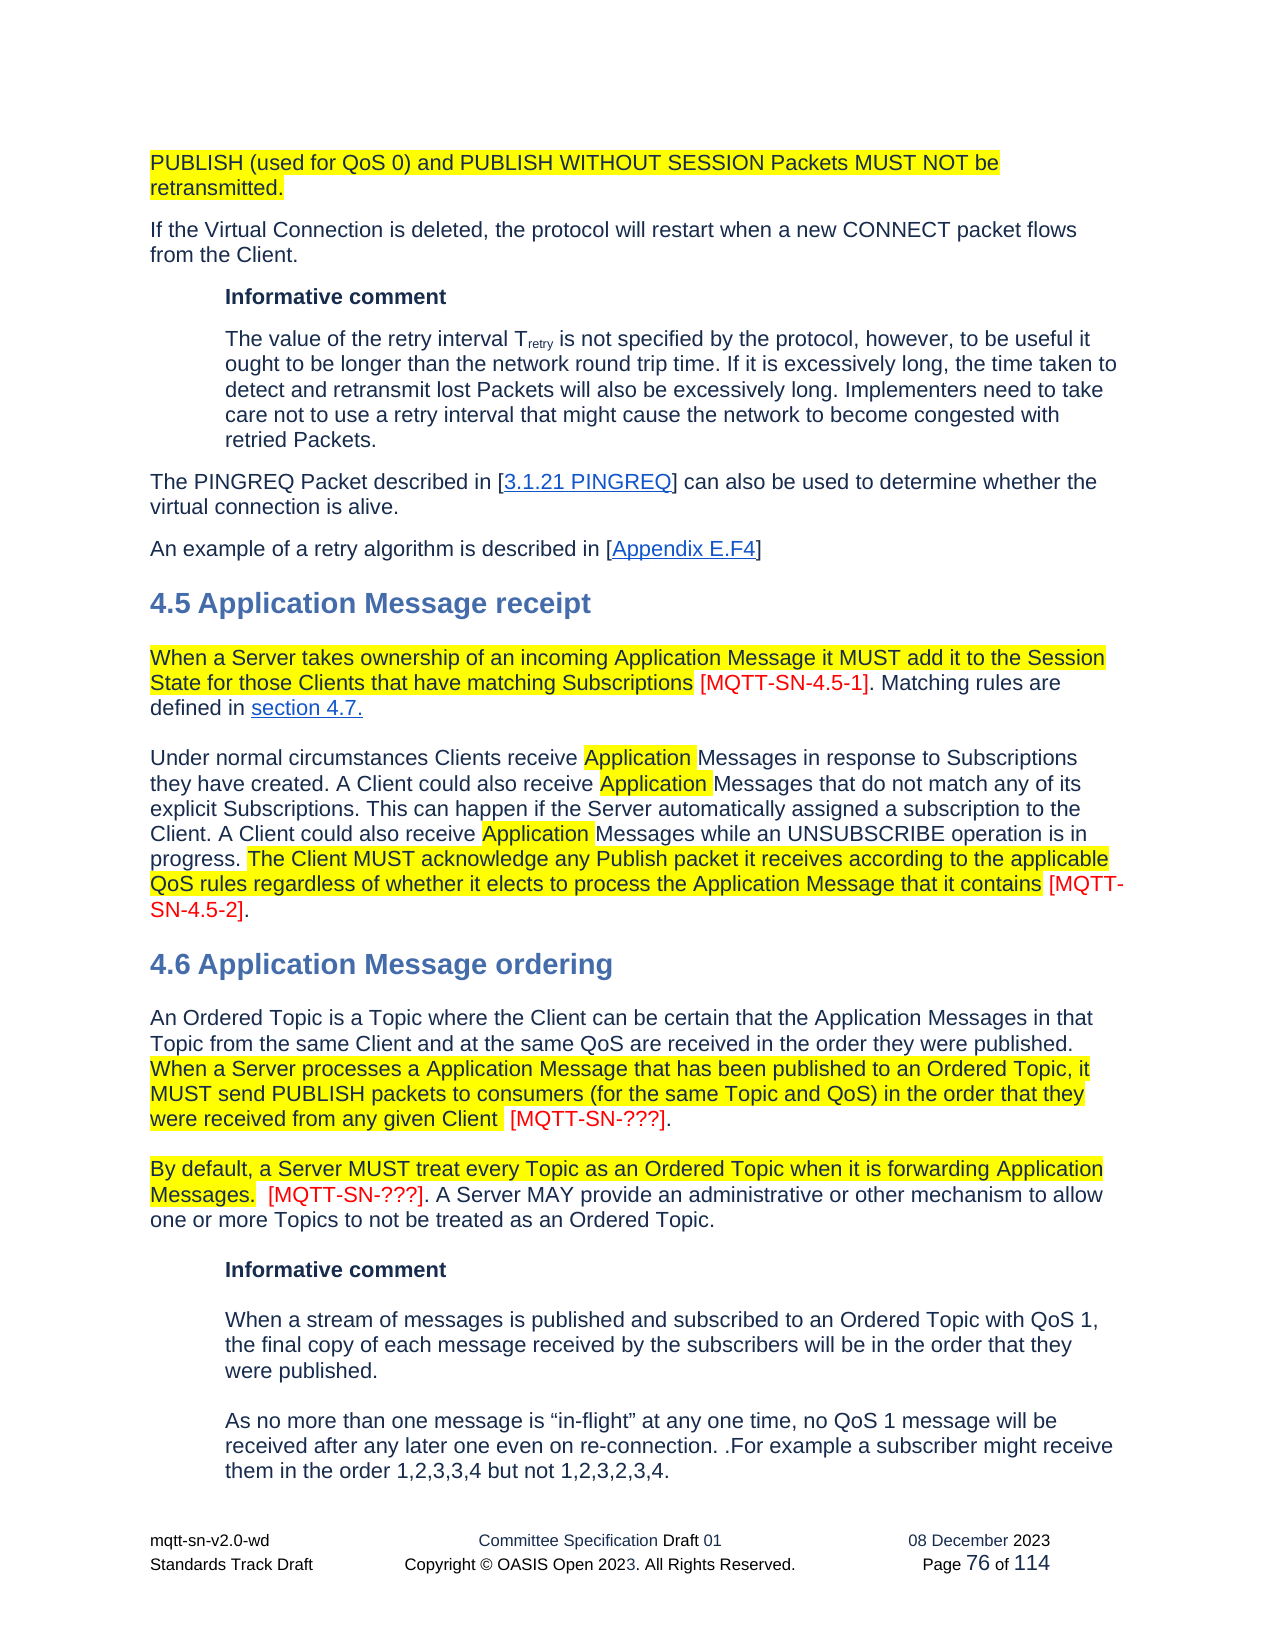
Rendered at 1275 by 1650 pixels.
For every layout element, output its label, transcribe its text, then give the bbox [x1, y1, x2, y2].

subtitle 4.6 Application Message ordering [150, 947, 1124, 980]
text By default, a Server MUST treat every Topic as an Ordered Topic when it is forwarding Application Messages. [MQTT-SN-???]. A Server MAY provide an administrative or other mechanism to allow one or more Topics to not be treated as an Ordered Topic. [150, 1156, 1125, 1232]
subtitle 4.5 Application Message receipt [150, 586, 1124, 619]
text PUBLISH (used for QoS 0) and PUBLISH WITHOUT SESSION Packets MUST NOT be retransmitted. [150, 150, 1125, 200]
text An example of a retry algorithm is described in [Appendix E.F4] [150, 536, 1125, 561]
text When a Server takes ownership of an incoming Application Message it MUST add it to the Session State for those Clients that have matching Subscriptions [MQTT-SN-4.5-1]. Matching rules are defined in section 4.7. [150, 644, 1125, 720]
text Informative comment [225, 1257, 1125, 1282]
text If the Virtual Connection is deleted, the protocol will restart when a new CONNECT packet flows from the Client. [150, 217, 1125, 267]
text Under normal circumstances Clients receive Application Messages in response to Subscriptions they have created. A Client could also receive Application Messages that do not match any of its explicit Subscriptions. This can happen if the Server automatically assigned a subscription to the Client. A Client could also receive Application Messages while an UNSUBSCRIBE operation is in progress. The Client MUST acknowledge any Publish packet it receives according to the applicable QoS rules regardless of whether it elects to process the Application Message that it contains [MQTT-SN-4.5-2]. [150, 745, 1125, 922]
text When a stream of messages is published and subscribed to an Ordered Topic with QoS 1, the final copy of each message received by the subscribers will be in the order that they were published. [225, 1307, 1125, 1383]
text As no more than one message is “in-flight” at any one time, no QoS 1 message will be received after any later one even on re-connection. .For example a subscriber might receive them in the order 1,2,3,3,4 but not 1,2,3,2,3,4. [225, 1408, 1125, 1483]
text An Ordered Topic is a Topic where the Client can be certain that the Application Messages in that Topic from the same Client and at the same QoS are received in the order they were published. When a Server processes a Application Message that has been published to an Ordered Topic, it MUST send PUBLISH packets to consumers (for the same Topic and QoS) in the order that they were received from any given Client [MQTT-SN-???]. [150, 1005, 1125, 1131]
text The value of the retry interval Tretry is not specified by the protocol, however, to be useful it ought to be longer than the network round trip time. If it is excessively long, the time taken to detect and retransmit lost Packets will also be excessively long. Implementers need to take care not to use a retry interval that might cause the network to become congested with retried Packets. [225, 326, 1125, 452]
text Informative comment [225, 284, 1125, 309]
text The PINGREQ Packet described in [3.1.21 PINGREQ] can also be used to determine whether the virtual connection is alive. [150, 469, 1125, 519]
